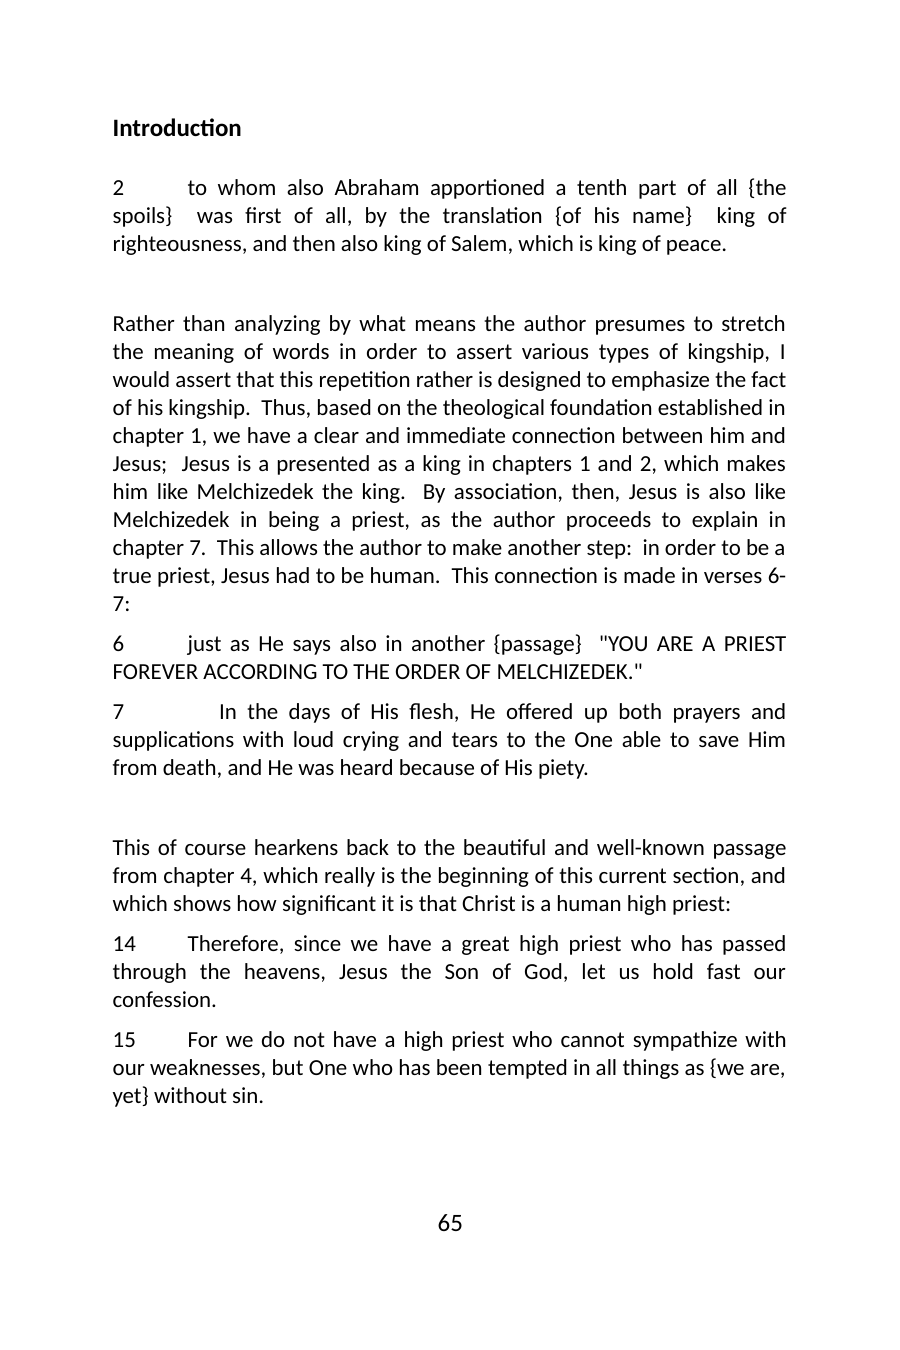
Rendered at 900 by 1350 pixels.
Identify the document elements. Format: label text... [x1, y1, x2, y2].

text 2 to whom also Abraham apportioned a tenth part of all {the spoils} was first of all, by the translation {of his name} king of righteousness, and then also king of Salem, which is king of peace. [112, 173, 787, 257]
text Rather than analyzing by what means the author presumes to stretch the meaning of words in order to assert various types of kingship, I would assert that this repetition rather is designed to emphasize the fact of his kingship. Thus, based on the theological foundation established in chapter 1, we have a clear and immediate connection between him and Jesus; Jesus is a presented as a king in chapters 1 and 2, which makes him like Melchizedek the king. By association, then, Jesus is also like Melchizedek in being a priest, as the author proceeds to explain in chapter 7. This allows the author to make another step: in order to be a true priest, Jesus had to be human. This connection is made in verses 6-7: [112, 309, 787, 617]
text 15 For we do not have a high priest who cannot sympathize with our weaknesses, but One who has been tempted in all things as {we are, yet} without sin. [112, 1025, 787, 1109]
text 14 Therefore, since we have a great high priest who has passed through the heavens, Jesus the Son of God, let us hold fast our confession. [112, 929, 787, 1013]
text 7 In the days of His flesh, He offered up both prayers and supplications with loud crying and tears to the One able to save Him from death, and He was heard because of His piety. [112, 697, 787, 781]
text 6 just as He says also in another {passage} "YOU ARE A PRIEST FOREVER ACCORDING TO THE ORDER OF MELCHIZEDEK." [112, 629, 787, 685]
text This of course hearkens back to the beautiful and well-known passage from chapter 4, which really is the beginning of this current section, and which shows how significant it is that Christ is a human high priest: [112, 833, 787, 917]
